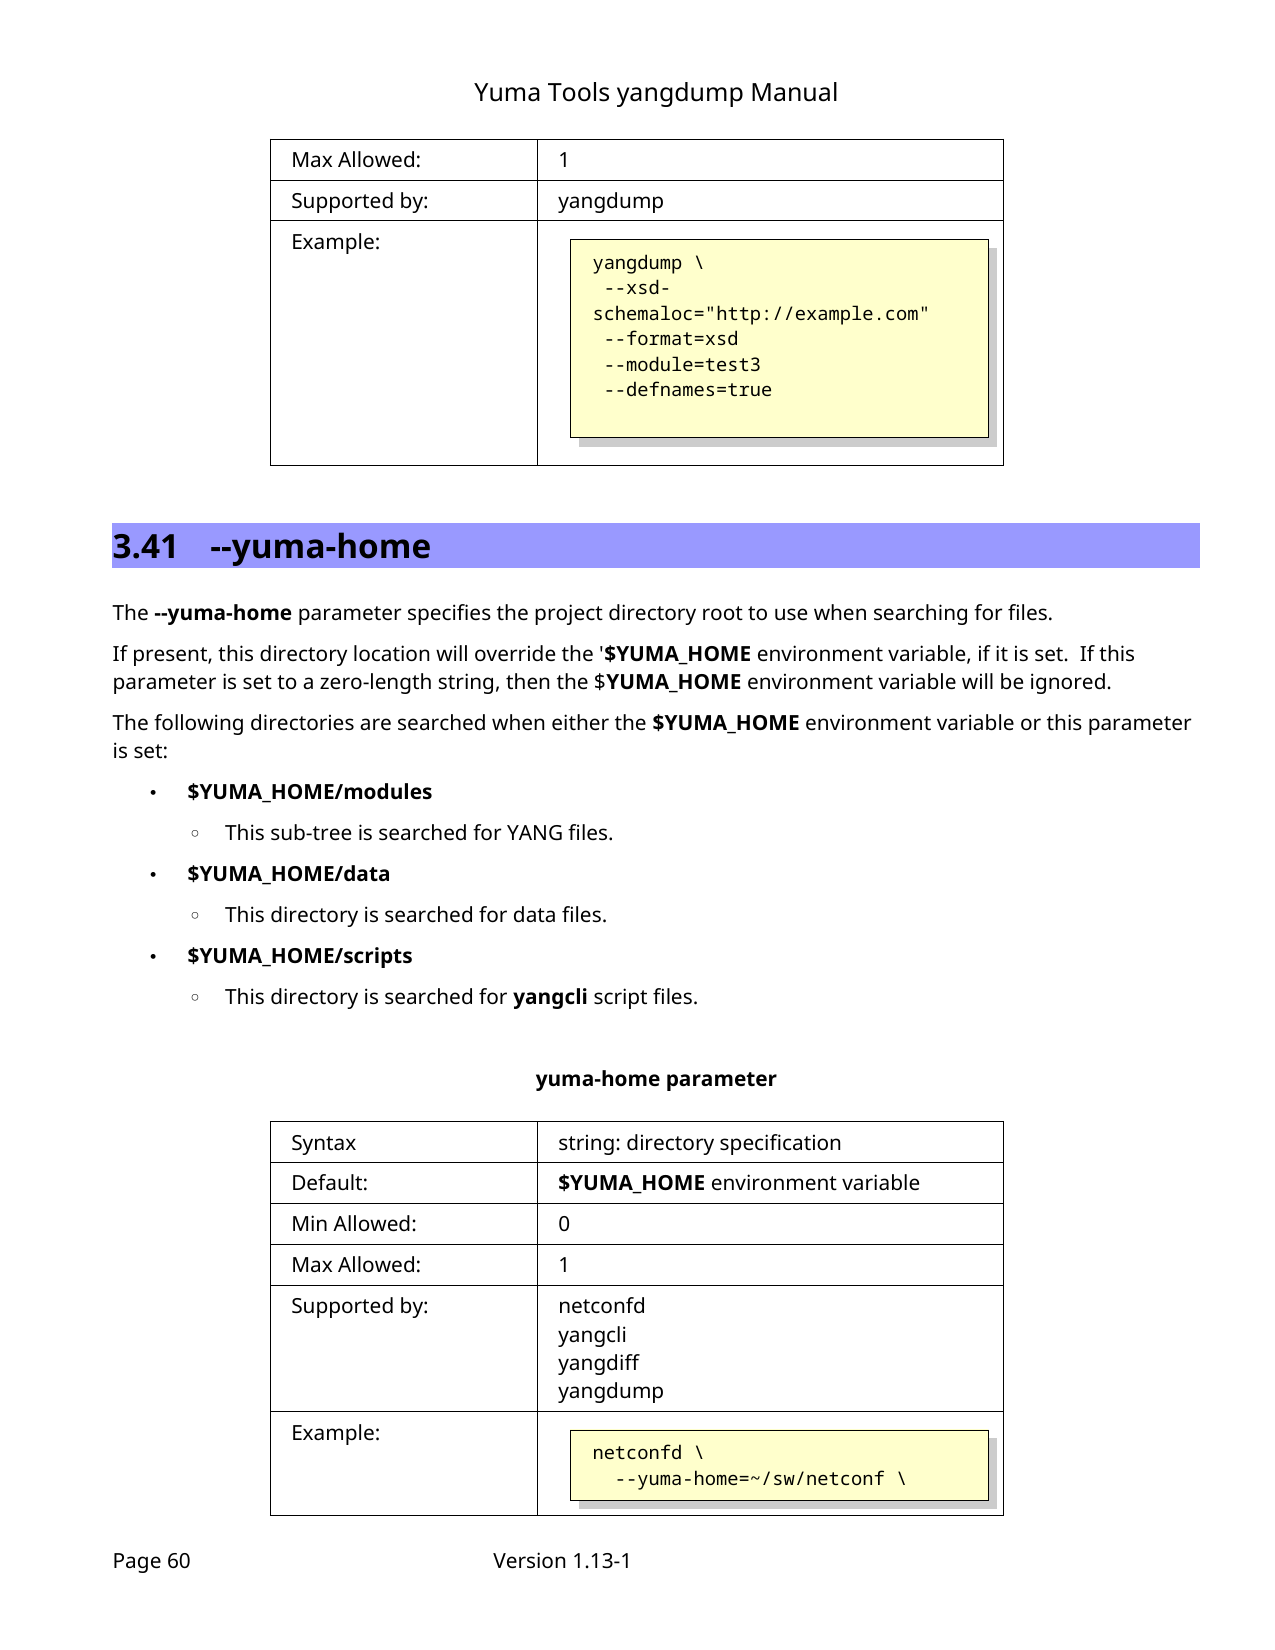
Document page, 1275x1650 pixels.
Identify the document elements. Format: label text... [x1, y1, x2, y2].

table_cell netconfd \ --yuma-home=~/sw/netconf \ [538, 1412, 1003, 1515]
table_cell Example: [271, 1412, 537, 1515]
table_cell Max Allowed: [271, 1245, 537, 1284]
table_header string: directory specification [538, 1122, 1003, 1162]
table_cell Supported by: [271, 181, 537, 220]
table_cell Min Allowed: [271, 1204, 537, 1244]
list This sub-tree is searched for YANG files. [187, 818, 1200, 847]
table_cell Default: [271, 1163, 537, 1203]
table_cell Max Allowed: [271, 140, 537, 179]
subtitle --yuma-home [112, 523, 1200, 568]
list $YUMA_HOME/modules [150, 777, 1200, 806]
text The following directories are searched when either the $YUMA_HOME environment variable or this parameter is set: [112, 708, 1200, 765]
list This directory is searched for yangcli script files. [187, 982, 1200, 1011]
list This directory is searched for data files. [187, 900, 1200, 929]
table_cell netconfd yangcli yangdiff yangdump [538, 1286, 1003, 1411]
list $YUMA_HOME/scripts [150, 941, 1200, 969]
table_cell $YUMA_HOME environment variable [538, 1163, 1003, 1203]
table_cell Example: [271, 221, 537, 464]
table_cell yangdump \ --xsd-schemaloc="http://example.com" --format=xsd --module=test3 --defnames=true [538, 221, 1003, 464]
text If present, this directory location will override the '$YUMA_HOME environment variable, if it is set. If this parameter is set to a zero-length string, then the $YUMA_HOME environment variable will be ignored. [112, 639, 1200, 696]
subtitle yuma-home parameter [127, 1064, 1185, 1092]
list $YUMA_HOME/data [150, 859, 1200, 888]
table_header Syntax [271, 1122, 537, 1162]
table_cell yangdump [538, 181, 1003, 220]
table_cell 1 [538, 1245, 1003, 1284]
text The --yuma-home parameter specifies the project directory root to use when searching for files. [112, 598, 1200, 626]
table_cell 1 [538, 140, 1003, 179]
table_cell Supported by: [271, 1286, 537, 1411]
table_cell 0 [538, 1204, 1003, 1244]
